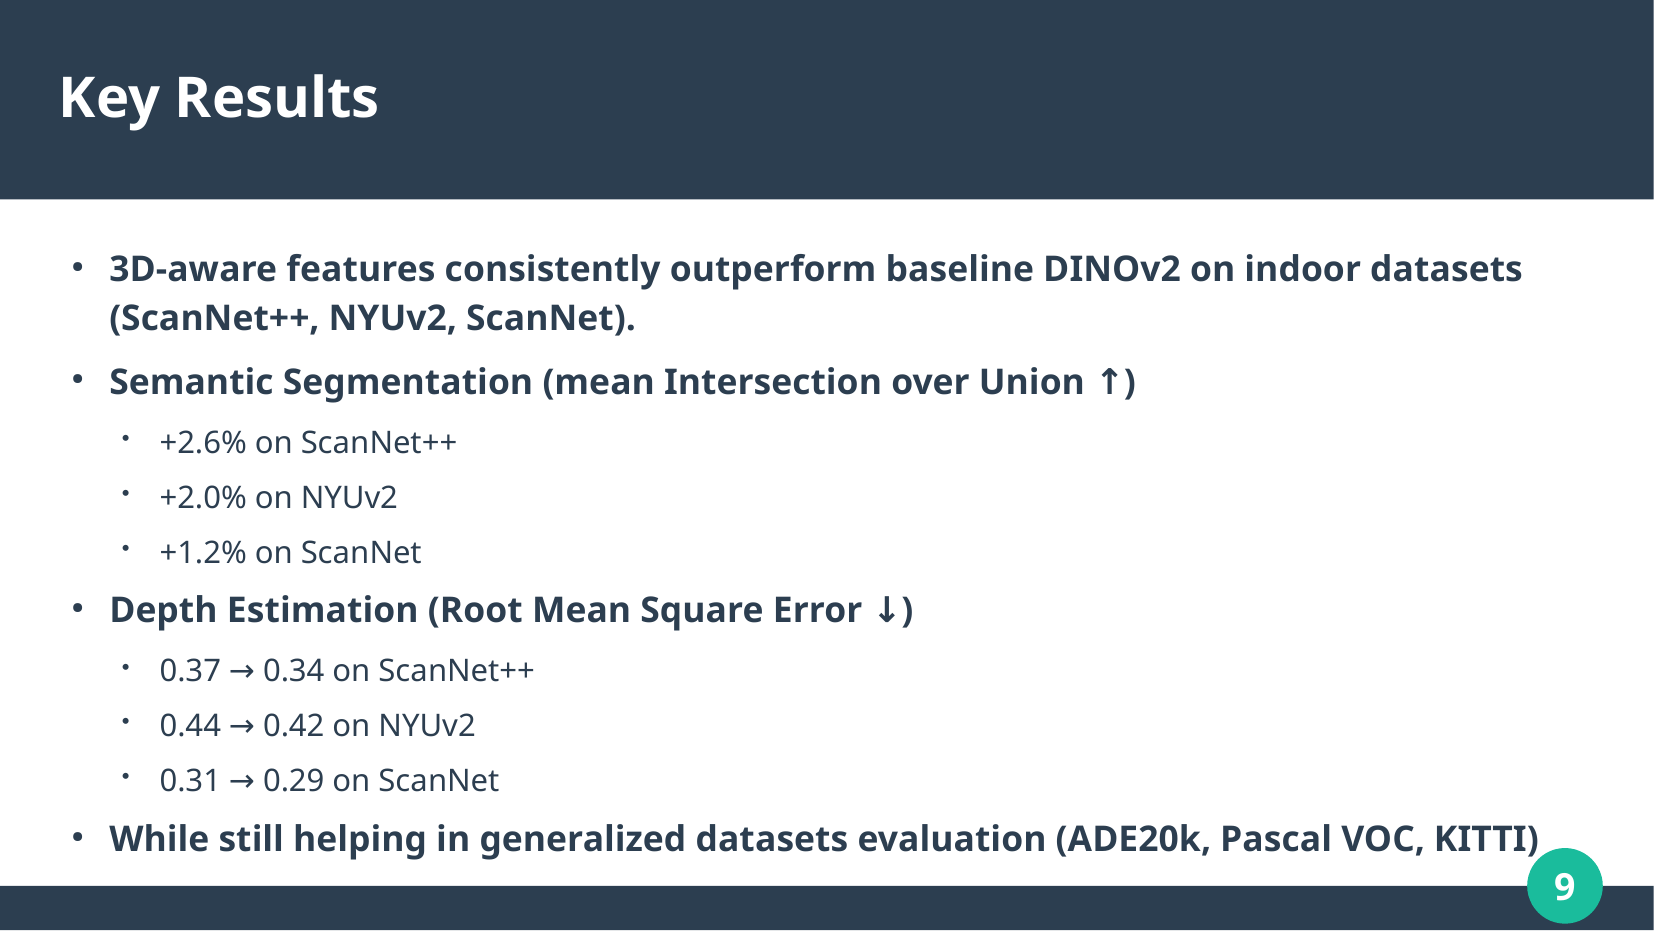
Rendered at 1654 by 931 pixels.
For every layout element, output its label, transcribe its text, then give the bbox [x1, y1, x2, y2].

title Key Results [59, 37, 1595, 155]
list 3D-aware features consistently outperform baseline DINOv2 on indoor datasets (ScanNet++, NYUv2, ScanNet). Semantic Segmentation (mean Intersection over Union ↑) +2.6% on ScanNet++ +2.0% on NYUv2 +1.2% on ScanNet Depth Estimation (Root Mean Square Error ↓) 0.37 → 0.34 on ScanNet++ 0.44 → 0.42 on NYUv2 0.31 → 0.29 on ScanNet While still helping in generalized datasets evaluation (ADE20k, Pascal VOC, KITTI) [59, 243, 1595, 864]
